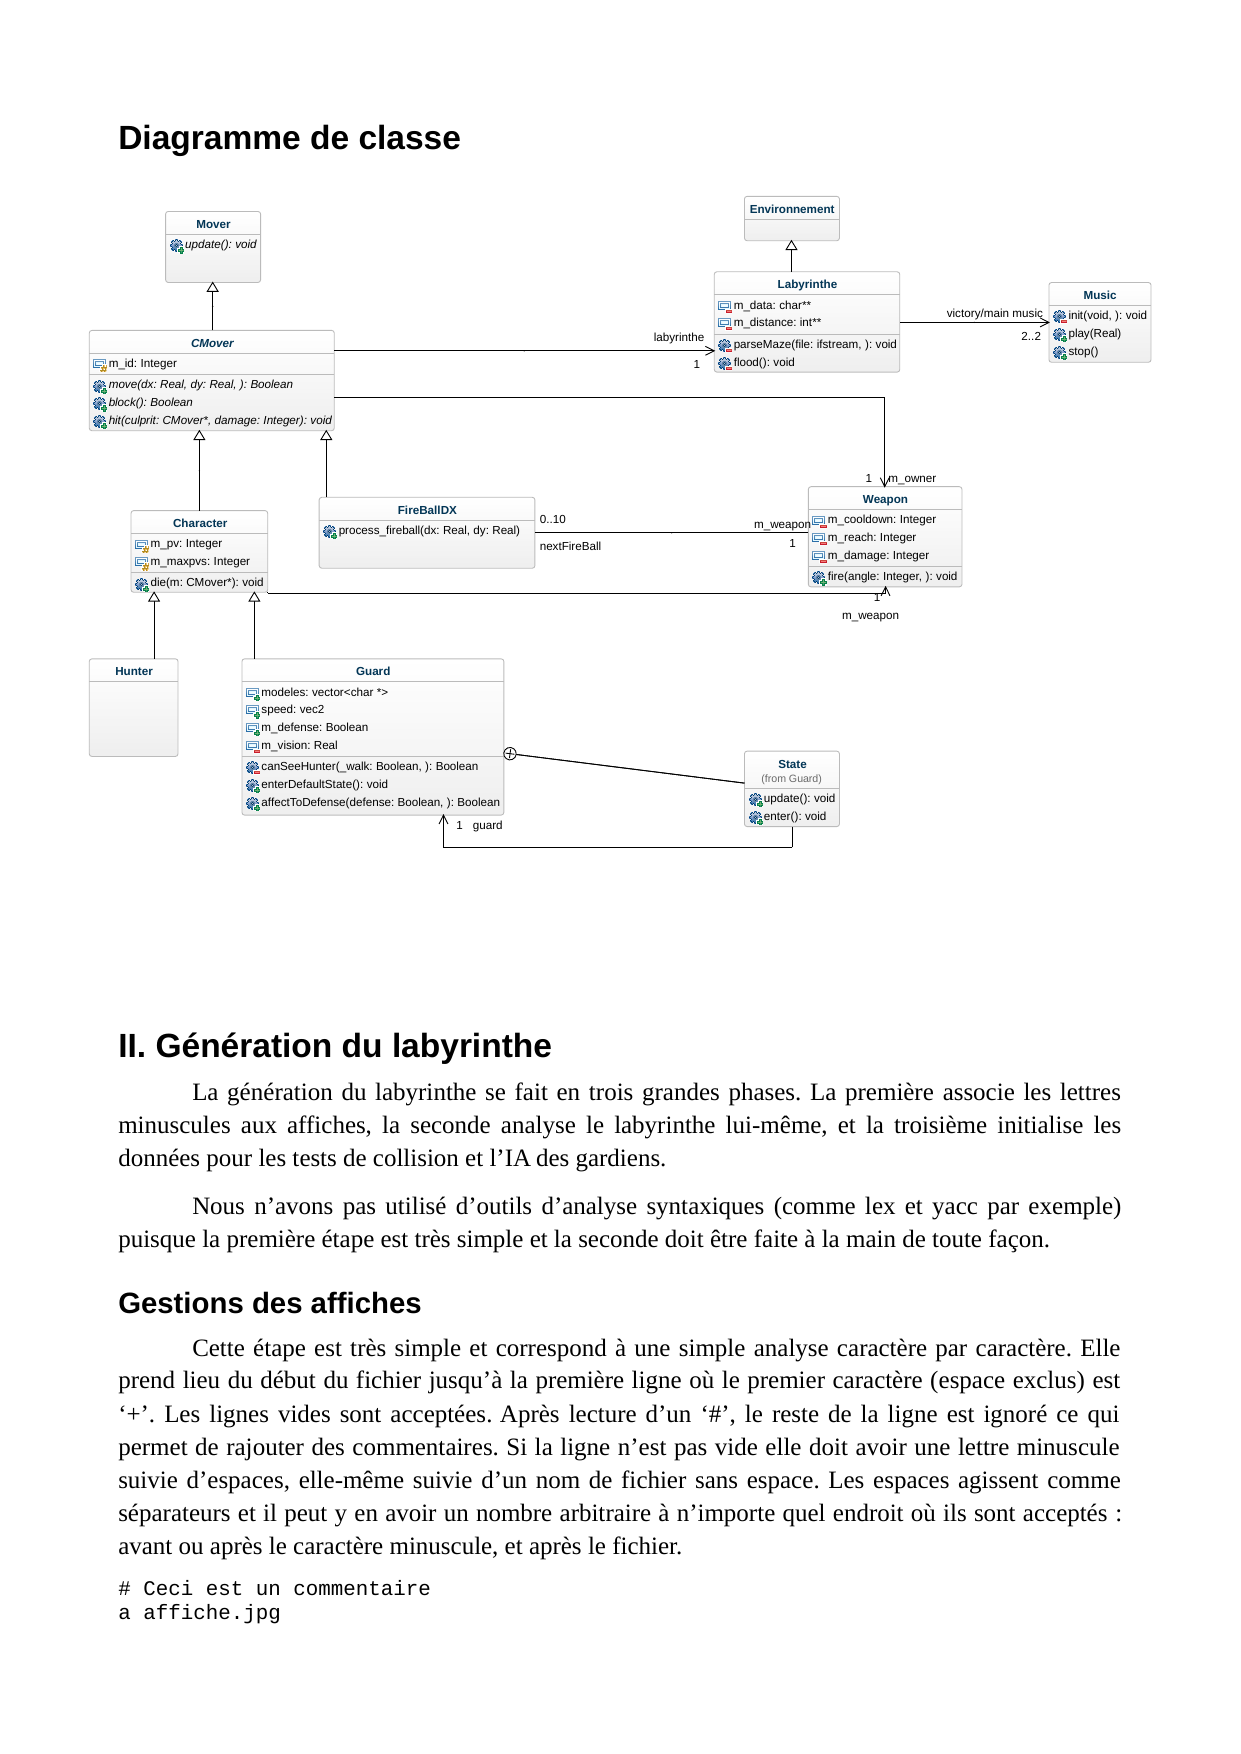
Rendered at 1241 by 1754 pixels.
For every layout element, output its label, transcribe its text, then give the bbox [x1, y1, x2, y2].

subtitle Gestions des affiches [118, 1286, 1122, 1320]
text Nous n’avons pas utilisé d’outils d’analyse syntaxiques (comme lex et yacc par exemple) puisque la première étape est très simple et la seconde doit être faite à la main de toute façon. [118, 1191, 1122, 1253]
subtitle Diagramme de classe [118, 118, 1122, 157]
subtitle II. Génération du labyrinthe [118, 1026, 1122, 1065]
text Cette étape est très simple et correspond à une simple analyse caractère par caractère. Elle prend lieu du début du fichier jusqu’à la première ligne où le premier caractère (espace exclus) est ‘+’. Les lignes vides sont acceptées. Après lecture d’un ‘#’, le reste de la ligne est ignoré ce qui permet de rajouter des commentaires. Si la ligne n’est pas vide elle doit avoir une lettre minuscule suivie d’espaces, elle-même suivie d’un nom de fichier sans espace. Les espaces agissent comme séparateurs et il peut y en avoir un nombre arbitraire à n’importe quel endroit où ils sont acceptés : avant ou après le caractère minuscule, et après le fichier. [118, 1333, 1122, 1559]
text a affiche.jpg [118, 1602, 1122, 1626]
text # Ceci est un commentaire [118, 1578, 1122, 1602]
text La génération du labyrinthe se fait en trois grandes phases. La première associe les lettres minuscules aux affiches, la seconde analyse le labyrinthe lui-même, et la troisième initialise les données pour les tests de collision et l’IA des gardiens. [118, 1077, 1122, 1172]
